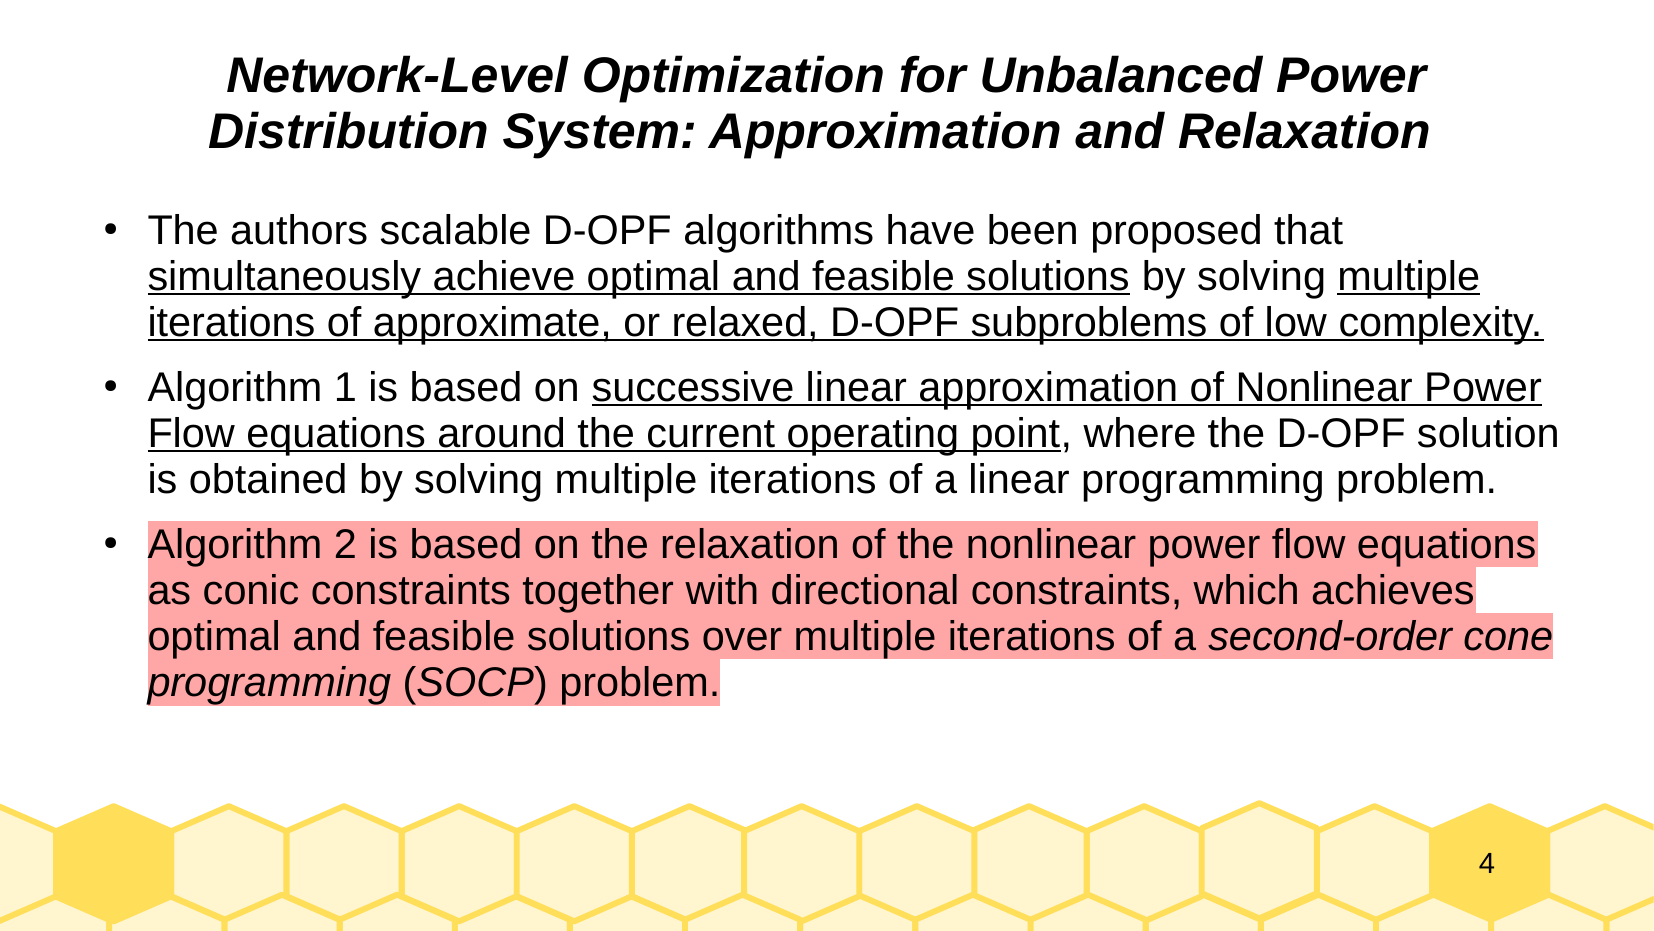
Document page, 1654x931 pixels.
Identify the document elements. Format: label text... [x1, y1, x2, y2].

title Network-Level Optimization for Unbalanced Power Distribution System: Approximation and Relaxation [88, 29, 1565, 178]
list The authors scalable D-OPF algorithms have been proposed that simultaneously achieve optimal and feasible solutions by solving multiple iterations of approximate, or relaxed, D-OPF subproblems of low complexity. Algorithm 1 is based on successive linear approximation of Nonlinear Power Flow equations around the current operating point, where the D-OPF solution is obtained by solving multiple iterations of a linear programming problem. Algorithm 2 is based on the relaxation of the nonlinear power flow equations as conic constraints together with directional constraints, which achieves optimal and feasible solutions over multiple iterations of a second-order cone programming (SOCP) problem. [88, 206, 1565, 739]
